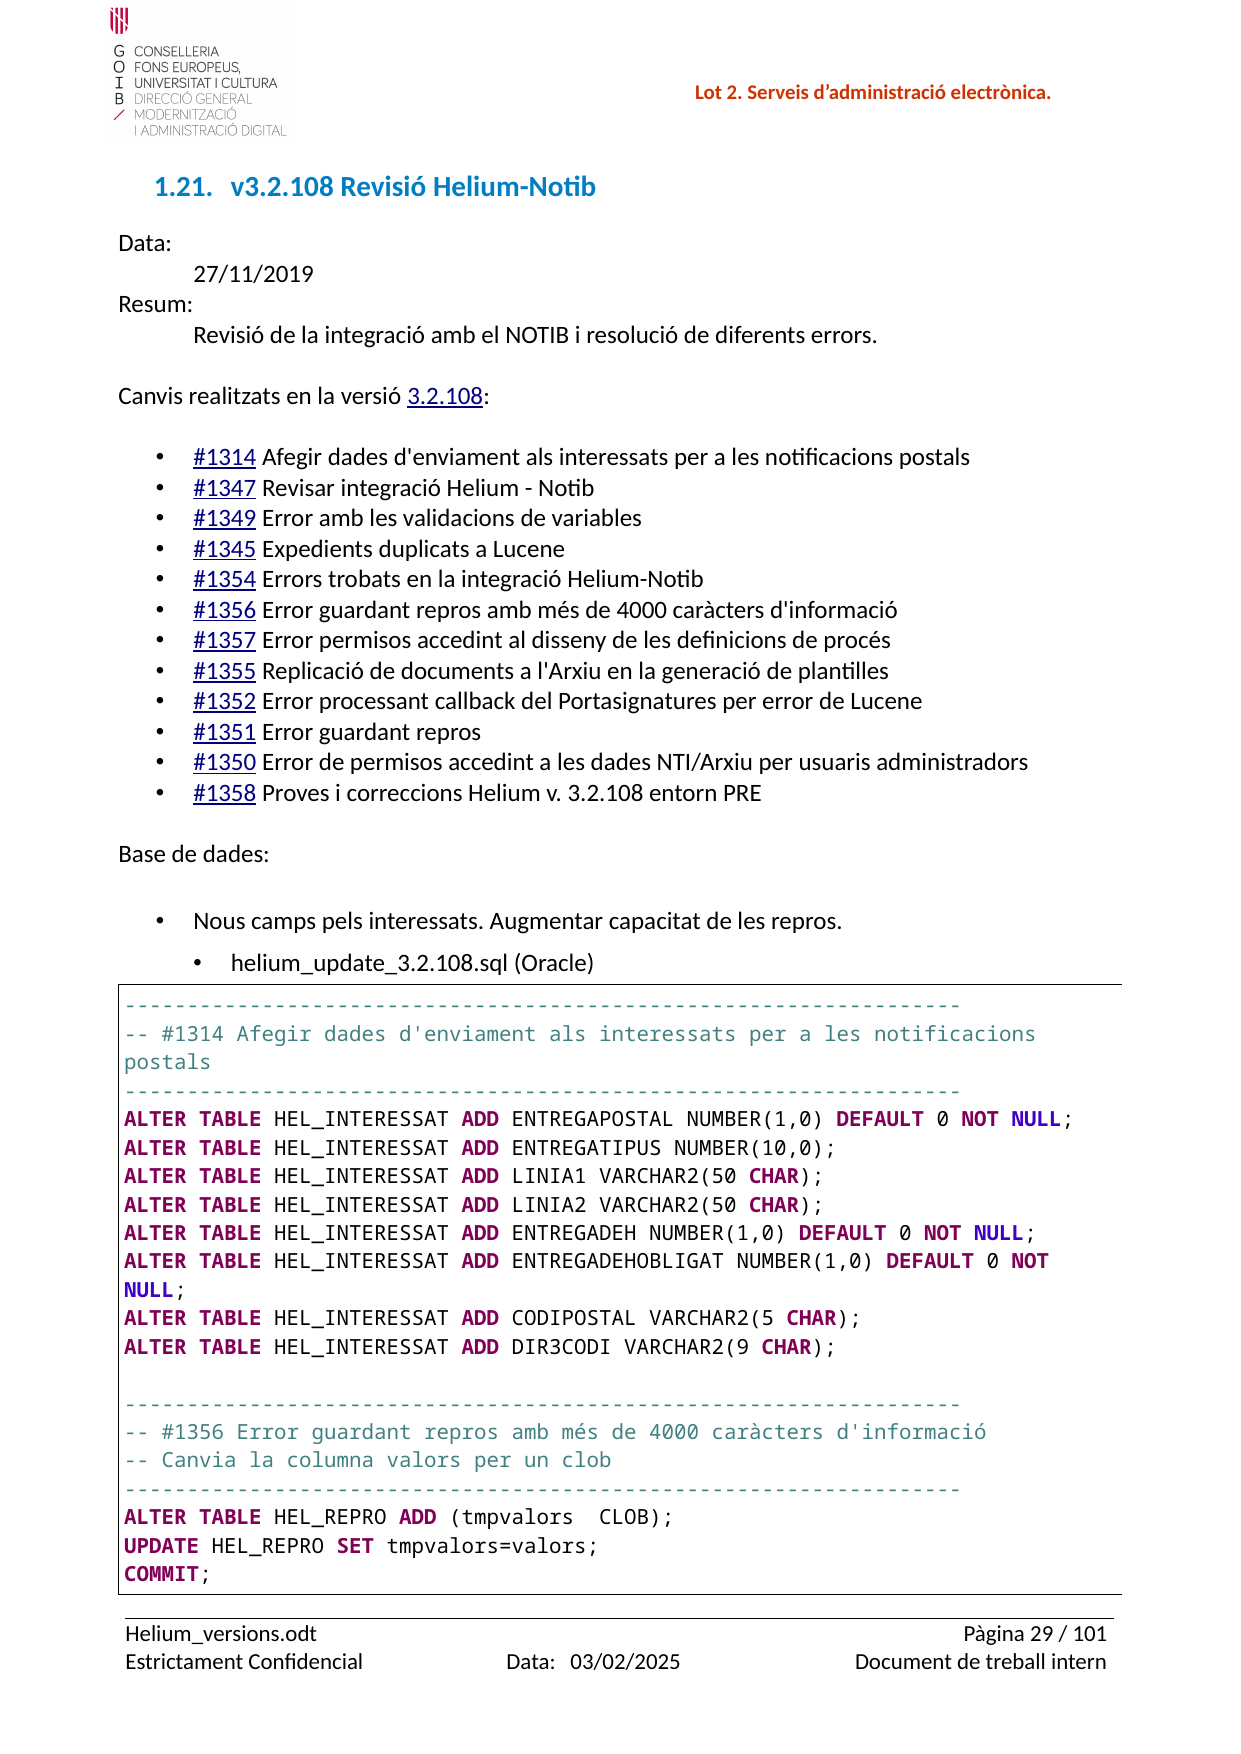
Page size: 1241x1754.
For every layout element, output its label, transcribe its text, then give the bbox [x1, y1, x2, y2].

list #1357 Error permisos accedint al disseny de les definicions de procés [156, 624, 1122, 655]
text Resum: [118, 289, 1122, 319]
list #1345 Expedients duplicats a Lucene [156, 533, 1122, 563]
list #1354 Errors trobats en la integració Helium-Notib [156, 563, 1122, 594]
text Revisió de la integració amb el NOTIB i resolució de diferents errors. [118, 319, 1122, 350]
list #1352 Error processant callback del Portasignatures per error de Lucene [156, 685, 1122, 716]
list #1349 Error amb les validacions de variables [156, 502, 1122, 533]
text Base de dades: [118, 838, 1122, 868]
list #1347 Revisar integració Helium - Notib [156, 472, 1122, 502]
text Canvis realitzats en la versió 3.2.108: [118, 380, 1122, 411]
list #1356 Error guardant repros amb més de 4000 caràcters d'informació [156, 594, 1122, 624]
subtitle v3.2.108 Revisió Helium-Notib [153, 168, 1122, 204]
text 27/11/2019 [118, 258, 1122, 289]
list #1314 Afegir dades d'enviament als interessats per a les notificacions postals [156, 441, 1122, 472]
list #1358 Proves i correccions Helium v. 3.2.108 entorn PRE [156, 777, 1122, 807]
list #1351 Error guardant repros [156, 716, 1122, 746]
list Nous camps pels interessats. Augmentar capacitat de les repros. [156, 905, 1122, 936]
text Data: [118, 228, 1122, 258]
picture [100, 0, 297, 144]
table_header ------------------------------------------------------------------- -- #1314 Afegir dades d'enviament als interessats per a les notificacions postals ------------------------------------------------------------------- ALTER TABLE HEL_INTERESSAT ADD ENTREGAPOSTAL NUMBER(1,0) DEFAULT 0 NOT NULL; ALTER TABLE HEL_INTERESSAT ADD ENTREGATIPUS NUMBER(10,0); ALTER TABLE HEL_INTERESSAT ADD LINIA1 VARCHAR2(50 CHAR); ALTER TABLE HEL_INTERESSAT ADD LINIA2 VARCHAR2(50 CHAR); ALTER TABLE HEL_INTERESSAT ADD ENTREGADEH NUMBER(1,0) DEFAULT 0 NOT NULL; ALTER TABLE HEL_INTERESSAT ADD ENTREGADEHOBLIGAT NUMBER(1,0) DEFAULT 0 NOT NULL; ALTER TABLE HEL_INTERESSAT ADD CODIPOSTAL VARCHAR2(5 CHAR); ALTER TABLE HEL_INTERESSAT ADD DIR3CODI VARCHAR2(9 CHAR); ------------------------------------------------------------------- -- #1356 Error guardant repros amb més de 4000 caràcters d'informació -- Canvia la columna valors per un clob ------------------------------------------------------------------- ALTER TABLE HEL_REPRO ADD (tmpvalors CLOB); UPDATE HEL_REPRO SET tmpvalors=valors; COMMIT; [119, 985, 1122, 1593]
list #1350 Error de permisos accedint a les dades NTI/Arxiu per usuaris administradors [156, 746, 1122, 777]
list helium_update_3.2.108.sql (Oracle) [193, 947, 1122, 978]
list #1355 Replicació de documents a l'Arxiu en la generació de plantilles [156, 655, 1122, 685]
